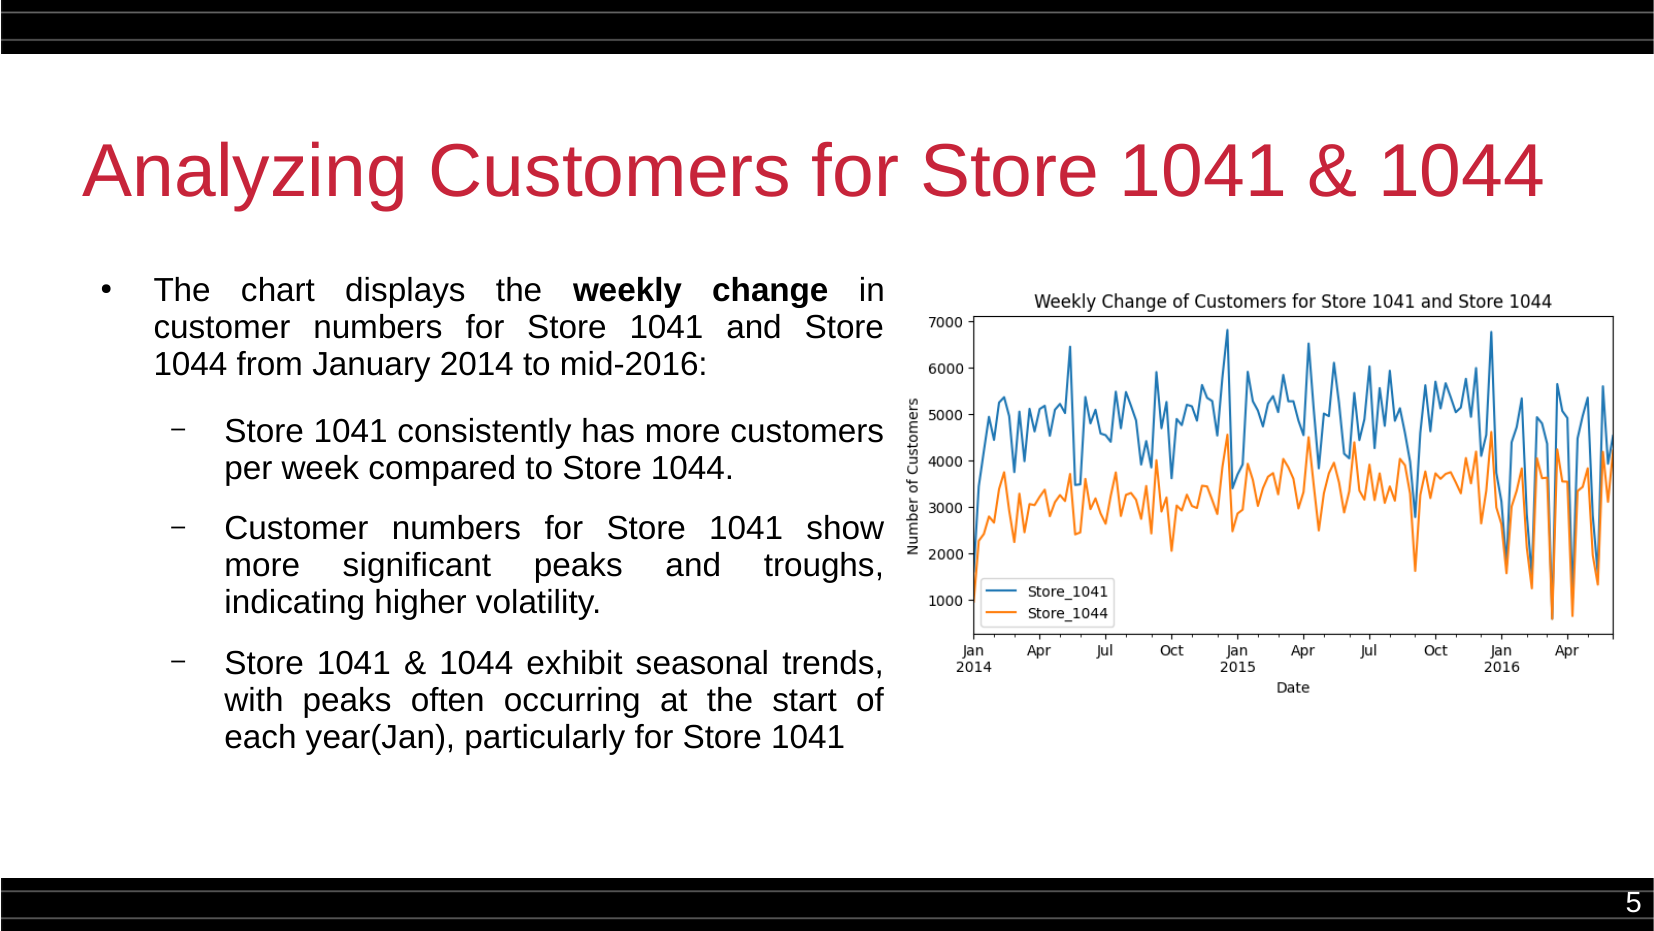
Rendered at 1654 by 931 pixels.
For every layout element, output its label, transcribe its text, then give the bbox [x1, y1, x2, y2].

list The chart displays the weekly change in customer numbers for Store 1041 and Store 1044 from January 2014 to mid-2016: Store 1041 consistently has more customers per week compared to Store 1044. Customer numbers for Store 1041 show more significant peaks and troughs, indicating higher volatility. Store 1041 & 1044 exhibit seasonal trends, with peaks often occurring at the start of each year(Jan), particularly for Store 1041 [82, 271, 886, 826]
title Analyzing Customers for Store 1041 & 1044 [82, 92, 1571, 249]
picture [1, 878, 1654, 931]
picture [897, 283, 1623, 706]
picture [1, 0, 1654, 54]
